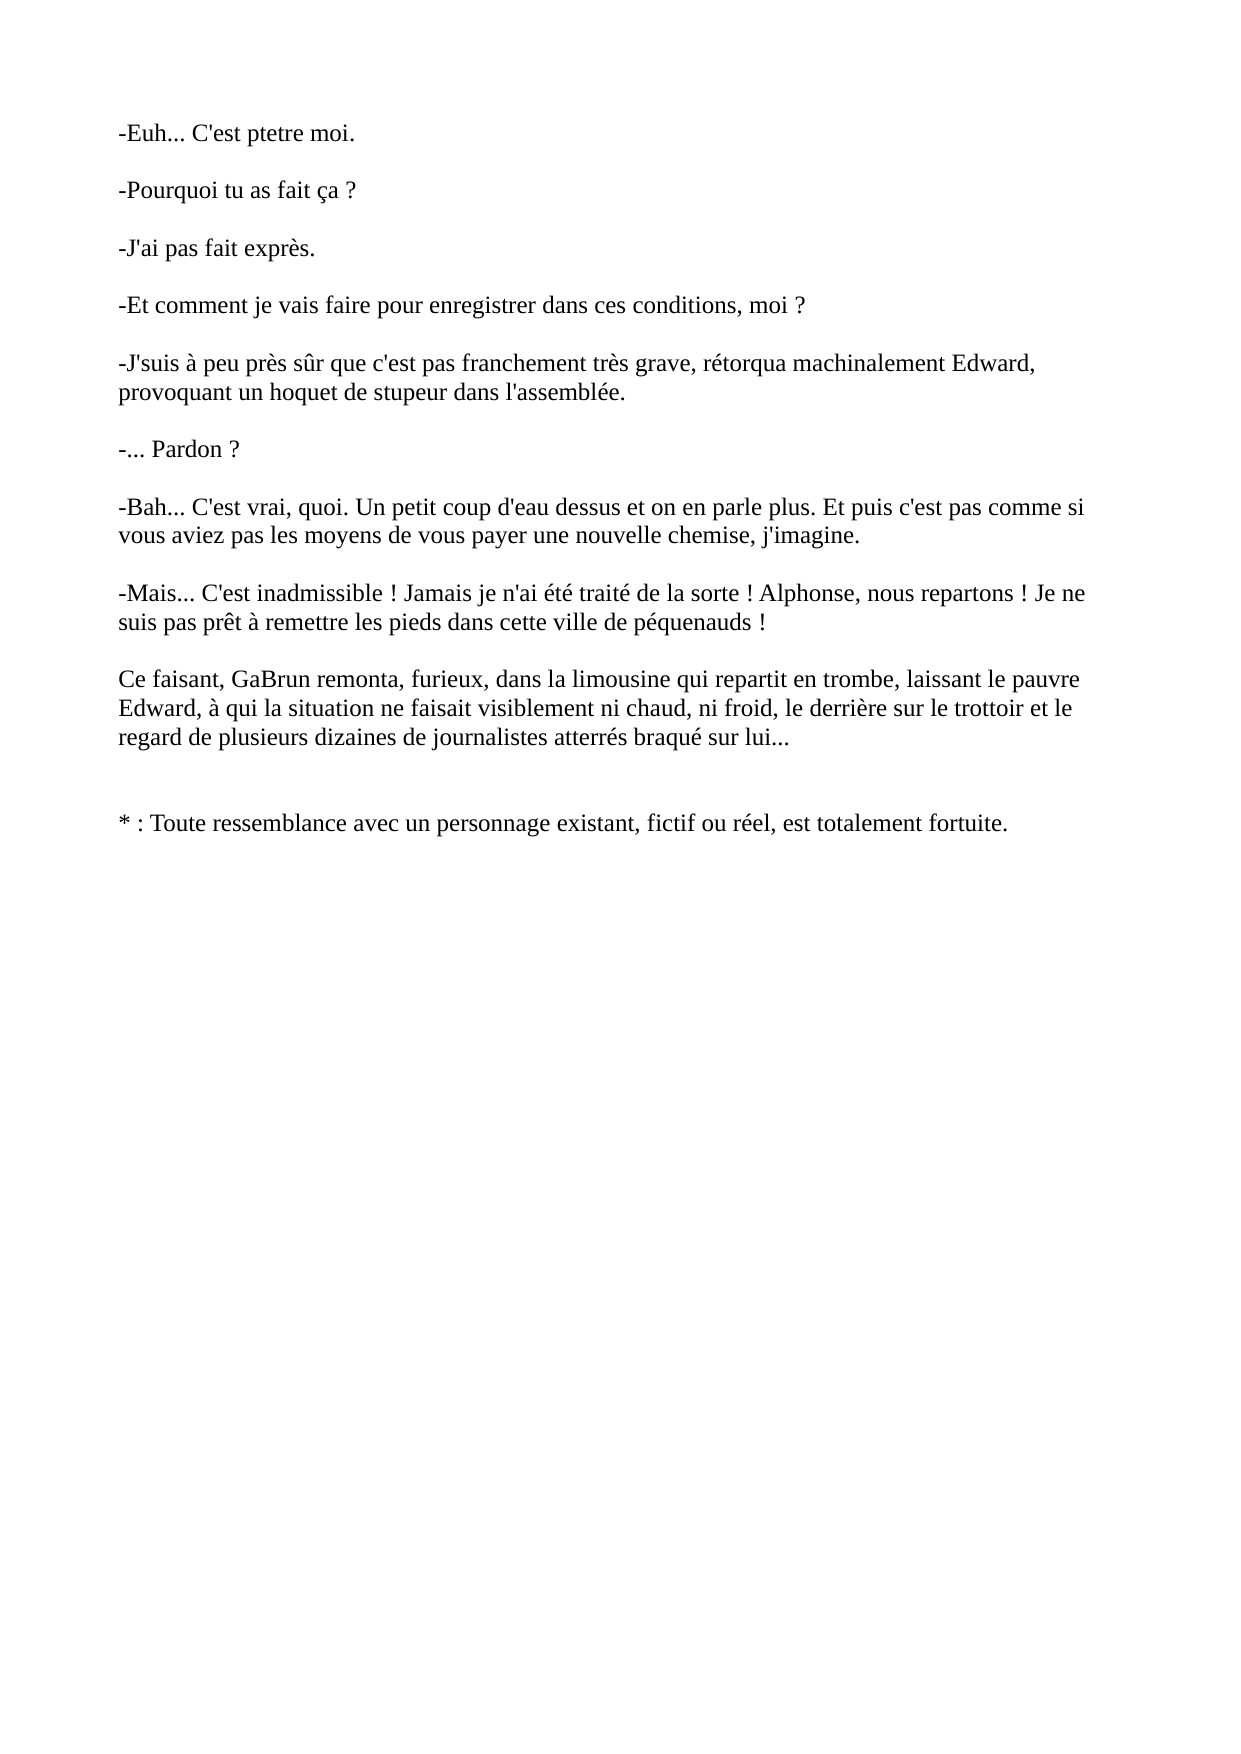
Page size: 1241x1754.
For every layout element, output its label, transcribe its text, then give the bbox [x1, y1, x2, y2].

text * : Toute ressemblance avec un personnage existant, fictif ou réel, est totalement fortuite. [118, 808, 1122, 837]
text -Pourquoi tu as fait ça ? [118, 176, 1122, 204]
text Ce faisant, GaBrun remonta, furieux, dans la limousine qui repartit en trombe, laissant le pauvre Edward, à qui la situation ne faisait visiblement ni chaud, ni froid, le derrière sur le trottoir et le regard de plusieurs dizaines de journalistes atterrés braqué sur lui... [118, 664, 1122, 751]
text -Euh... C'est ptetre moi. [118, 118, 1122, 147]
text -Mais... C'est inadmissible ! Jamais je n'ai été traité de la sorte ! Alphonse, nous repartons ! Je ne suis pas prêt à remettre les pieds dans cette ville de péquenauds ! [118, 578, 1122, 636]
text -J'ai pas fait exprès. [118, 233, 1122, 262]
text -... Pardon ? [118, 434, 1122, 463]
text -Bah... C'est vrai, quoi. Un petit coup d'eau dessus et on en parle plus. Et puis c'est pas comme si vous aviez pas les moyens de vous payer une nouvelle chemise, j'imagine. [118, 492, 1122, 549]
text -Et comment je vais faire pour enregistrer dans ces conditions, moi ? [118, 291, 1122, 319]
text -J'suis à peu près sûr que c'est pas franchement très grave, rétorqua machinalement Edward, provoquant un hoquet de stupeur dans l'assemblée. [118, 348, 1122, 406]
